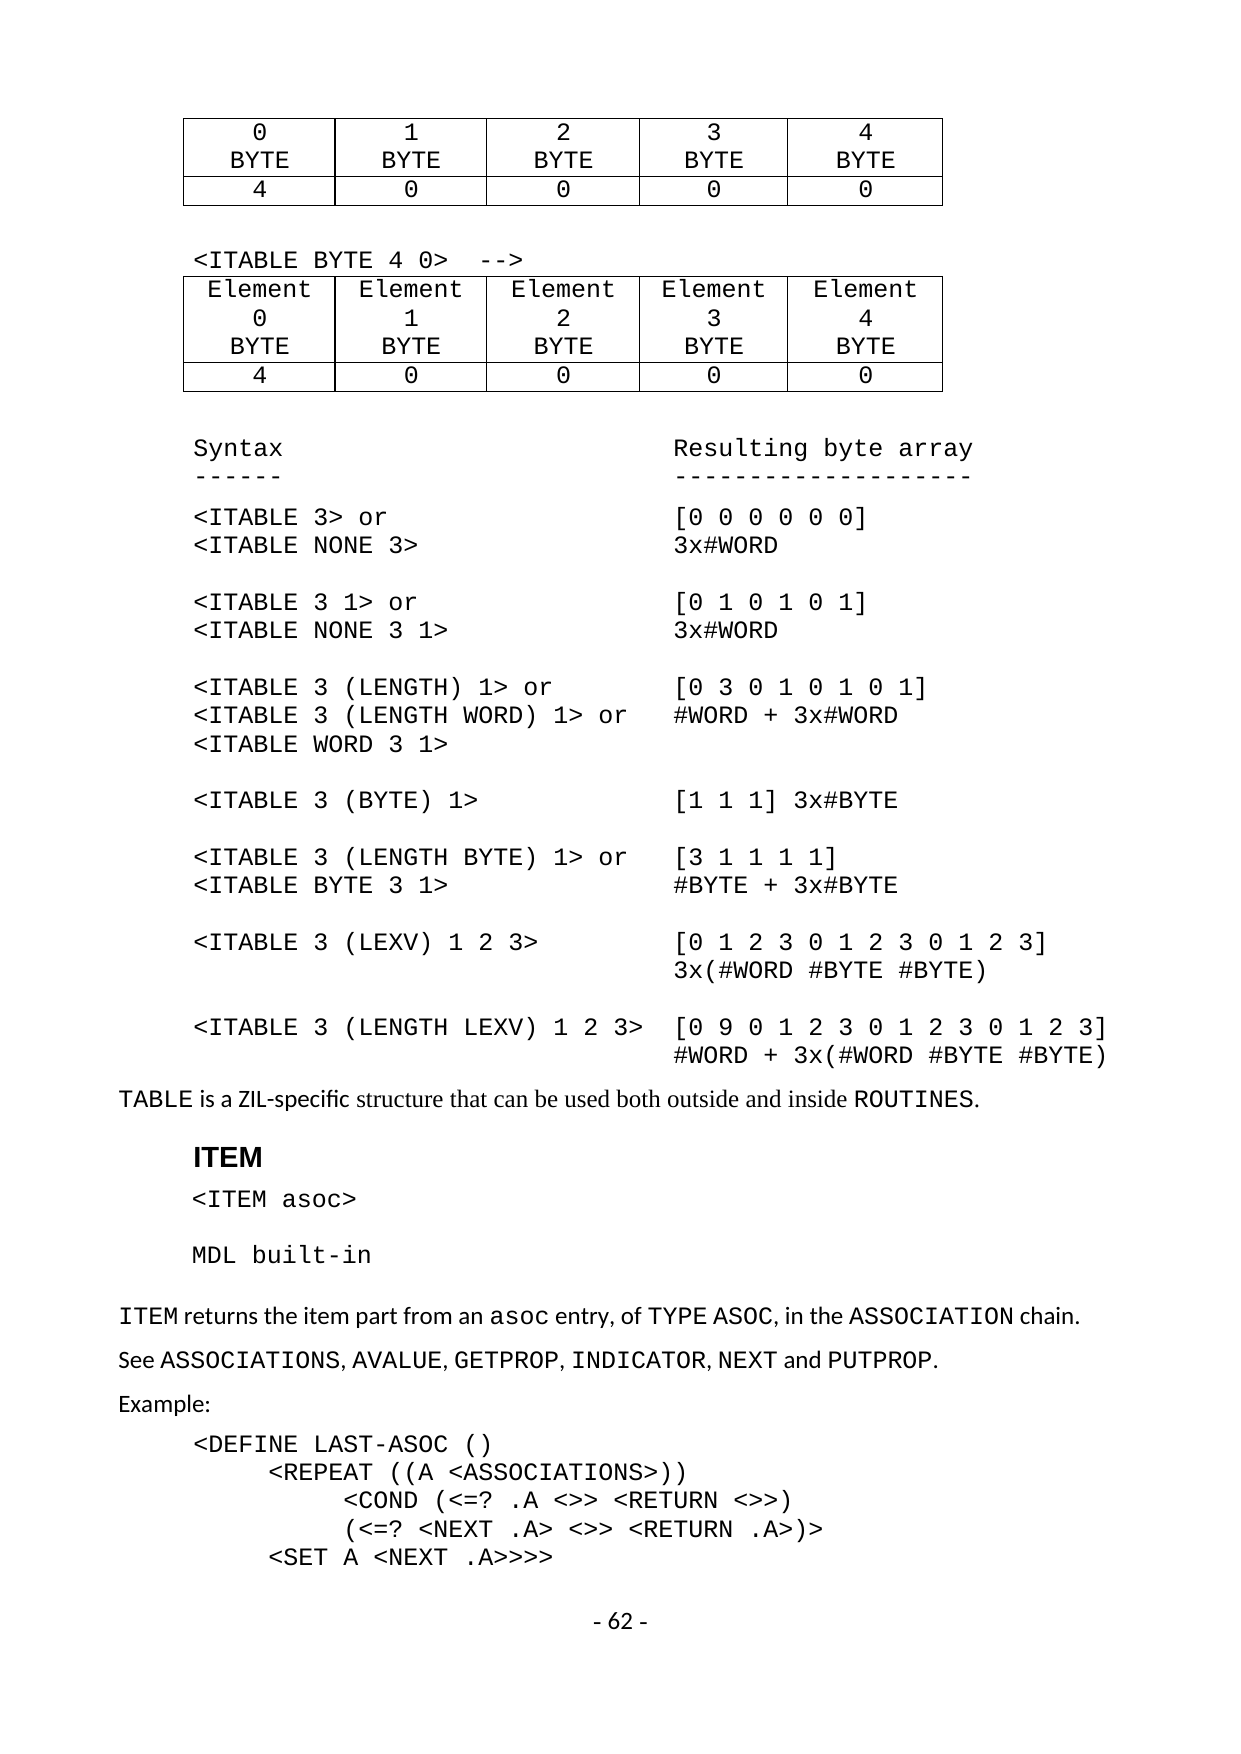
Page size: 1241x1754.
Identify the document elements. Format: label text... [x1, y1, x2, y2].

subtitle ITEM [118, 1140, 1122, 1174]
table_header 4 BYTE [788, 119, 942, 176]
text <ITEM asoc> [192, 1186, 1122, 1215]
table_header Element 1 BYTE [336, 277, 486, 362]
text <ITABLE 3> or [0 0 0 0 0 0] <ITABLE NONE 3> 3x#WORD <ITABLE 3 1> or [0 1 0 1 0 1] <ITABLE NONE 3 1> 3x#WORD <ITABLE 3 (LENGTH) 1> or [0 3 0 1 0 1 0 1] <ITABLE 3 (LENGTH WORD) 1> or #WORD + 3x#WORD <ITABLE WORD 3 1> <ITABLE 3 (BYTE) 1> [1 1 1] 3x#BYTE <ITABLE 3 (LENGTH BYTE) 1> or [3 1 1 1 1] <ITABLE BYTE 3 1> #BYTE + 3x#BYTE <ITABLE 3 (LEXV) 1 2 3> [0 1 2 3 0 1 2 3 0 1 2 3] 3x(#WORD #BYTE #BYTE) <ITABLE 3 (LENGTH LEXV) 1 2 3> [0 9 0 1 2 3 0 1 2 3 0 1 2 3] #WORD + 3x(#WORD #BYTE #BYTE) [118, 504, 1122, 1071]
text See ASSOCIATIONS, AVALUE, GETPROP, INDICATOR, NEXT and PUTPROP. [118, 1344, 1122, 1376]
table_header 3 BYTE [640, 119, 787, 176]
text <DEFINE LAST-ASOC () <REPEAT ((A <ASSOCIATIONS>)) <COND (<=? .A <>> <RETURN <>>) (<=? <NEXT .A> <>> <RETURN .A>)> <SET A <NEXT .A>>>> [118, 1431, 1122, 1573]
text ITEM returns the item part from an asoc entry, of TYPE ASOC, in the ASSOCIATION chain. [118, 1300, 1122, 1332]
text Syntax Resulting byte array ------ -------------------- [118, 435, 1122, 492]
table_cell 0 [788, 363, 942, 391]
table_header 0 BYTE [184, 119, 334, 176]
table_cell 4 [184, 363, 334, 391]
table_cell 4 [184, 177, 334, 205]
table_cell 0 [640, 363, 787, 391]
table_header 2 BYTE [487, 119, 639, 176]
text TABLE is a ZIL-specific structure that can be used both outside and inside ROUTINES. [118, 1084, 1122, 1115]
table_cell 0 [336, 177, 486, 205]
table_header Element 4 BYTE [788, 277, 942, 362]
table_header Element 3 BYTE [640, 277, 787, 362]
table_header 1 BYTE [336, 119, 486, 176]
table_cell 0 [336, 363, 486, 391]
text MDL built-in [192, 1243, 1122, 1271]
table_cell 0 [640, 177, 787, 205]
text <ITABLE BYTE 4 0> --> [118, 247, 1122, 276]
table_cell 0 [487, 363, 639, 391]
table_header Element 0 BYTE [184, 277, 334, 362]
text Example: [118, 1388, 1122, 1419]
table_header Element 2 BYTE [487, 277, 639, 362]
table_cell 0 [788, 177, 942, 205]
table_cell 0 [487, 177, 639, 205]
